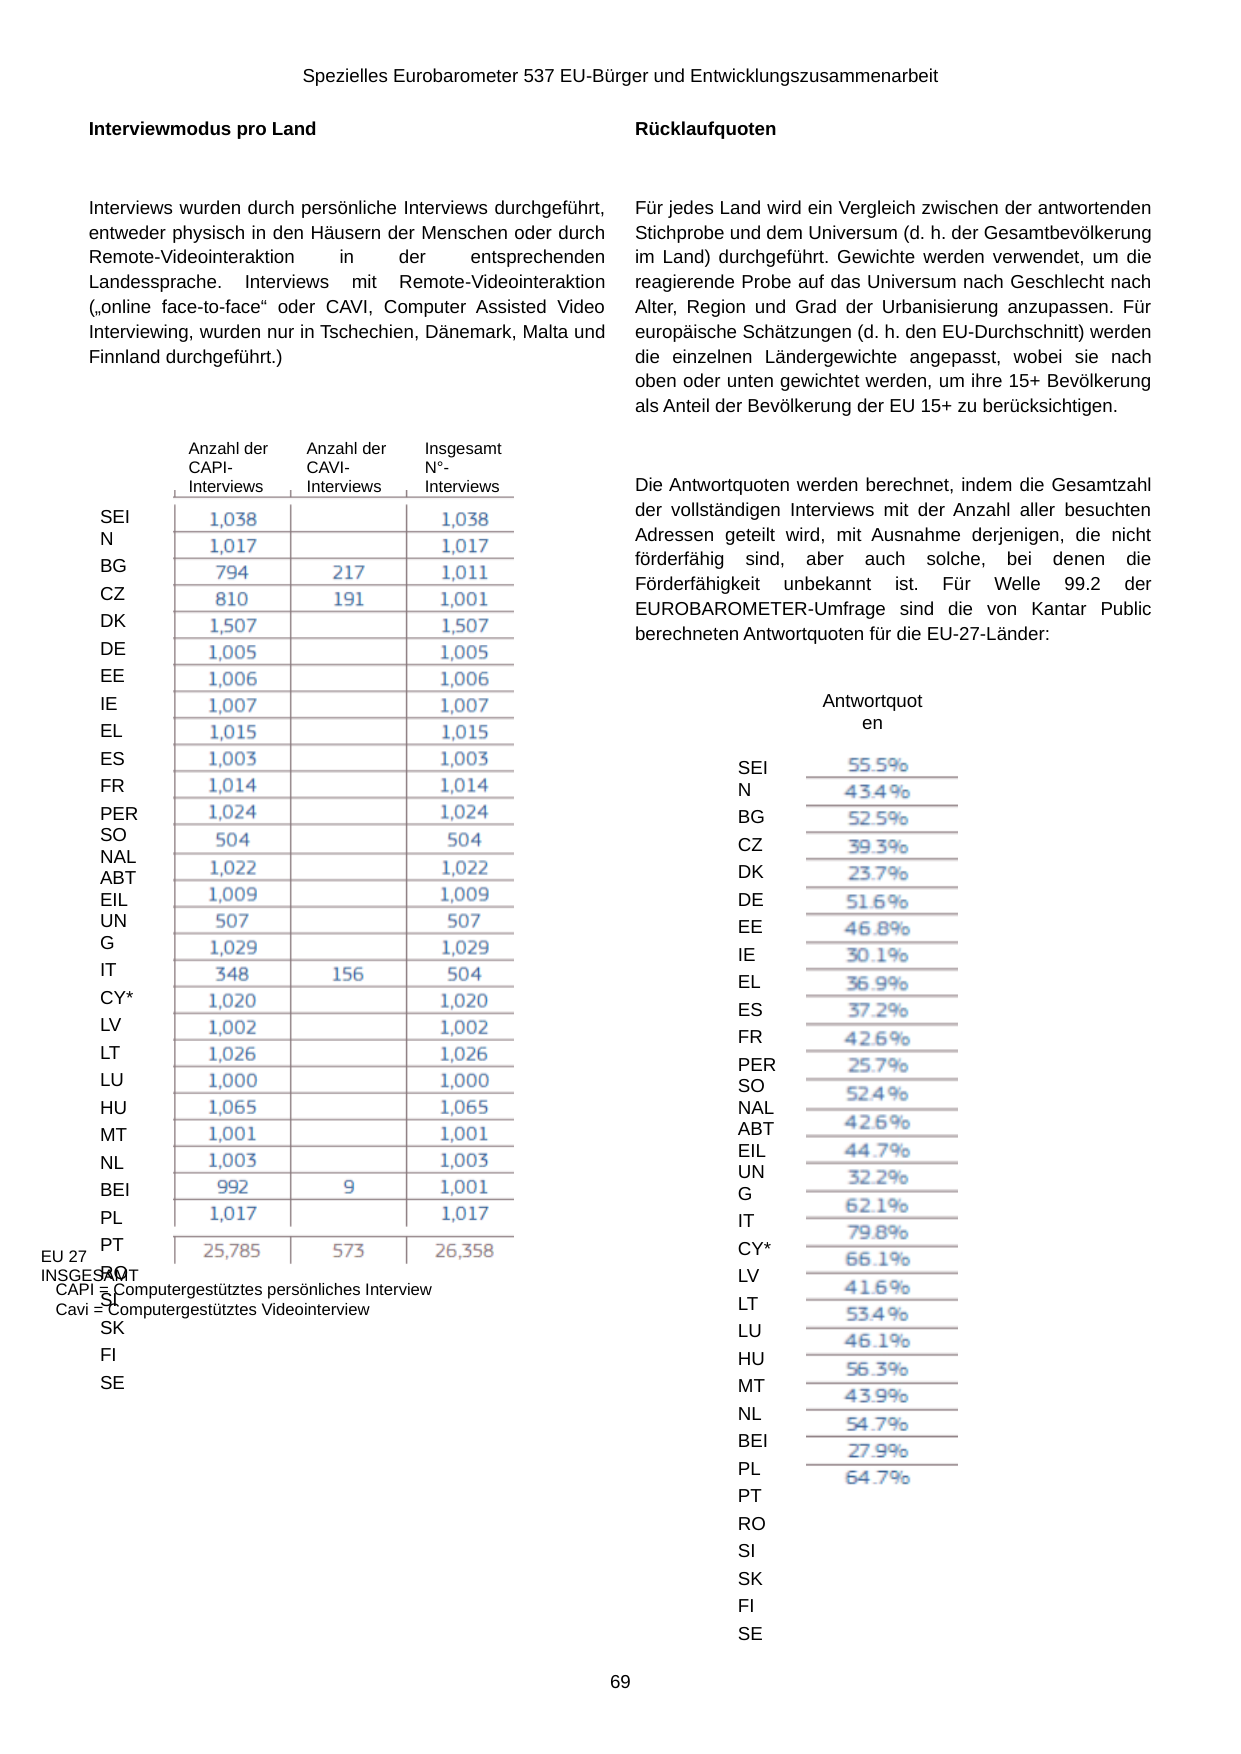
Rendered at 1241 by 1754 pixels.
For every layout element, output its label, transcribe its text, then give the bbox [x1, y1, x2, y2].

text Die Antwortquoten werden berechnet, indem die Gesamtzahl der vollständigen Interviews mit der Anzahl aller besuchten Adressen geteilt wird, mit Ausnahme derjenigen, die nicht förderfähig sind, aber auch solche, bei denen die Förderfähigkeit unbekannt ist. Für Welle 99.2 der EUROBAROMETER-Umfrage sind die von Kantar Public berechneten Antwortquoten für die EU-27-Länder: [635, 474, 1152, 644]
text Interviewmodus pro Land [88, 118, 605, 139]
text Rücklaufquoten [635, 118, 1152, 139]
text Für jedes Land wird ein Vergleich zwischen der antwortenden Stichprobe und dem Universum (d. h. der Gesamtbevölkerung im Land) durchgeführt. Gewichte werden verwendet, um die reagierende Probe auf das Universum nach Geschlecht nach Alter, Region und Grad der Urbanisierung anzupassen. Für europäische Schätzungen (d. h. den EU-Durchschnitt) werden die einzelnen Ländergewichte angepasst, wobei sie nach oben oder unten gewichtet werden, um ihre 15+ Bevölkerung als Anteil der Bevölkerung der EU 15+ zu berücksichtigen. [635, 197, 1152, 417]
picture [806, 740, 958, 1491]
text Interviews wurden durch persönliche Interviews durchgeführt, entweder physisch in den Häusern der Menschen oder durch Remote-Videointeraktion in der entsprechenden Landessprache. Interviews mit Remote-Videointeraktion („online face-to-face“ oder CAVI, Computer Assisted Video Interviewing, wurden nur in Tschechien, Dänemark, Malta und Finnland durchgeführt.) [88, 197, 605, 367]
picture [173, 490, 514, 1268]
